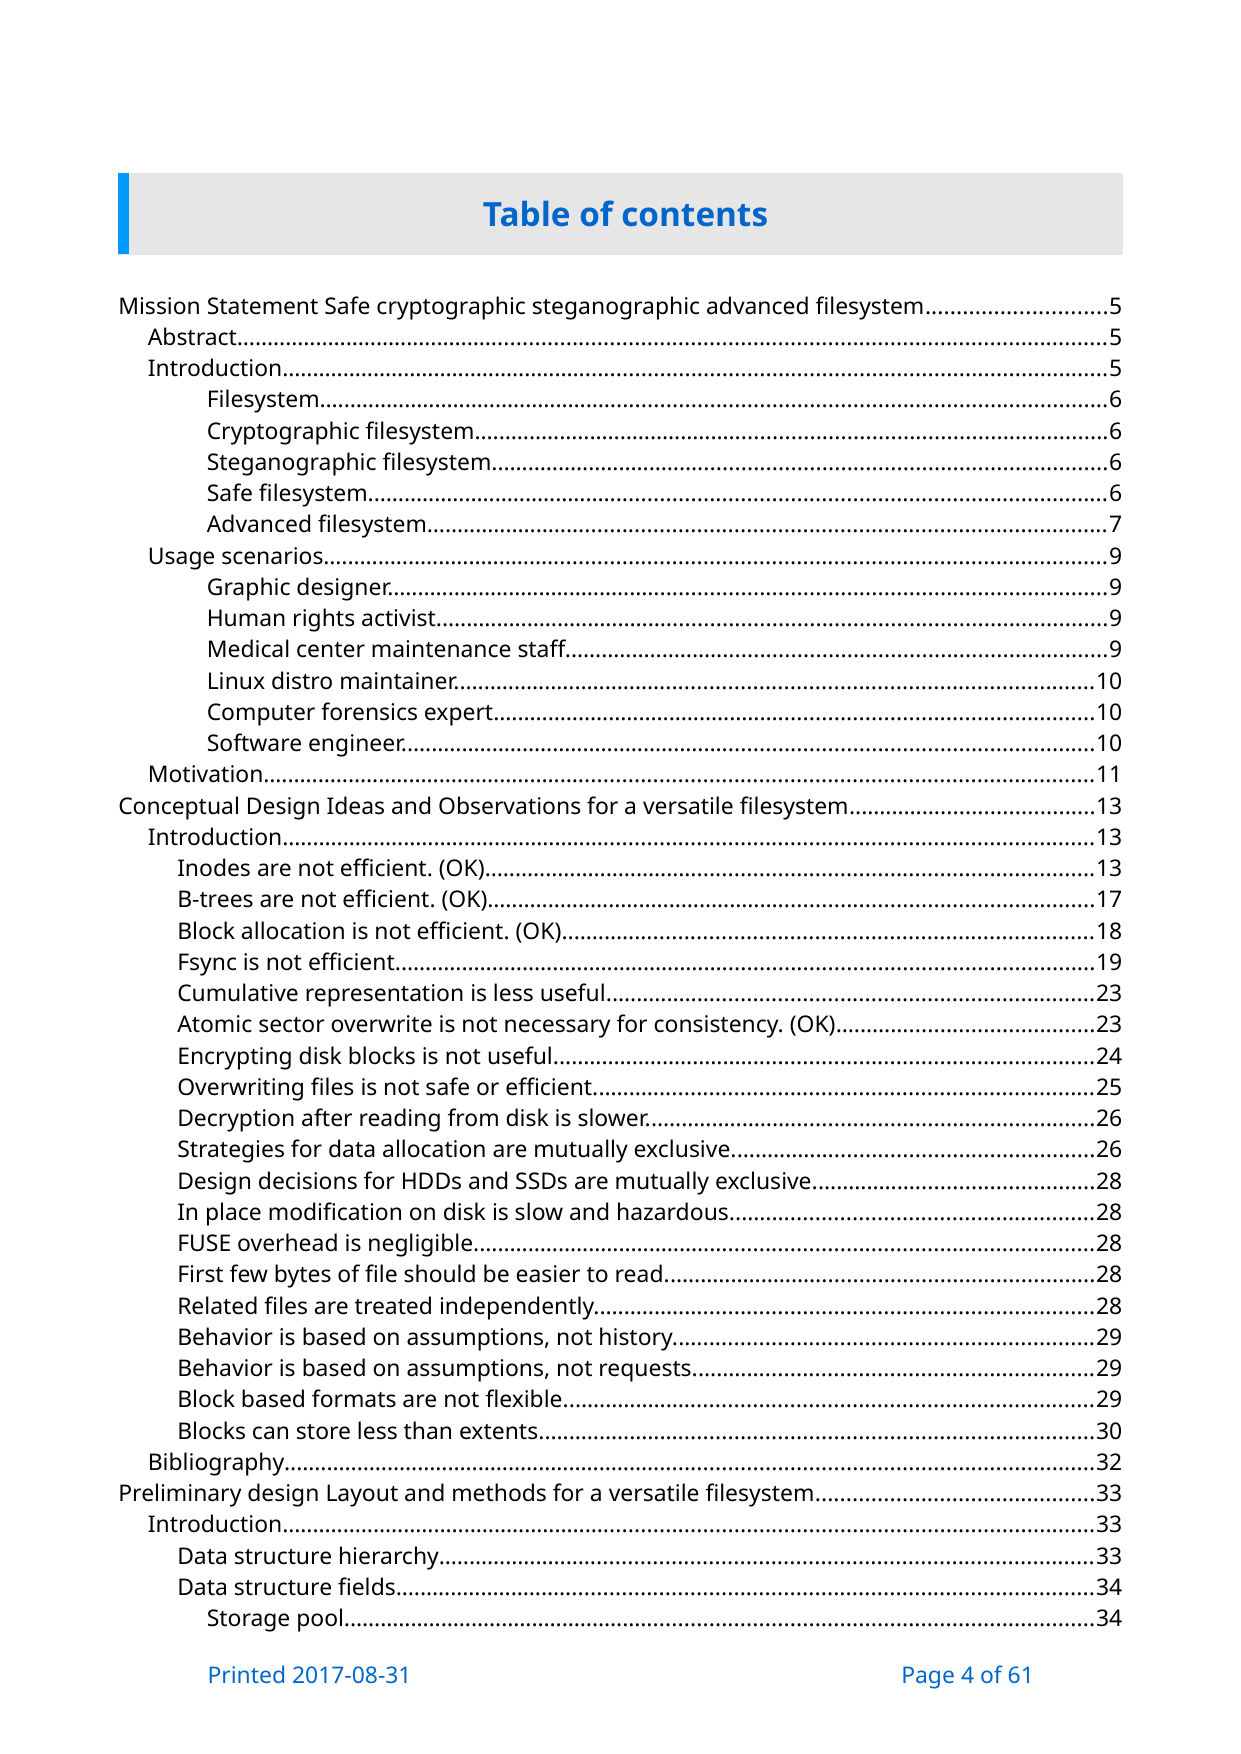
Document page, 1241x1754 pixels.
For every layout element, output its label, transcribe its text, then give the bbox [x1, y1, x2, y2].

text Cumulative representation is less useful. 23 [177, 977, 1122, 1008]
text Advanced filesystem 7 [207, 508, 1122, 539]
text FUSE overhead is negligible. 28 [177, 1227, 1122, 1258]
text Medical center maintenance staff. 9 [207, 633, 1122, 664]
text Data structure hierarchy 33 [177, 1539, 1122, 1571]
text First few bytes of file should be easier to read. 28 [177, 1258, 1122, 1289]
text Atomic sector overwrite is not necessary for consistency. (OK) 23 [177, 1008, 1122, 1039]
text Introduction 13 [148, 821, 1122, 852]
text Software engineer. 10 [207, 727, 1122, 758]
text Preliminary design Layout and methods for a versatile filesystem 33 [118, 1477, 1122, 1508]
text In place modification on disk is slow and hazardous. 28 [177, 1196, 1122, 1227]
text Introduction 33 [148, 1508, 1122, 1539]
text Usage scenarios 9 [148, 539, 1122, 571]
text Storage pool 34 [207, 1602, 1122, 1633]
text Blocks can store less than extents. 30 [177, 1414, 1122, 1446]
text Fsync is not efficient. 19 [177, 946, 1122, 977]
text Graphic designer. 9 [207, 571, 1122, 602]
text Steganographic filesystem 6 [207, 446, 1122, 477]
text Linux distro maintainer. 10 [207, 664, 1122, 696]
text Safe filesystem 6 [207, 477, 1122, 508]
text Behavior is based on assumptions, not requests. 29 [177, 1352, 1122, 1383]
text Encrypting disk blocks is not useful. 24 [177, 1039, 1122, 1071]
text Behavior is based on assumptions, not history. 29 [177, 1321, 1122, 1352]
text Abstract 5 [148, 321, 1122, 352]
text Motivation 11 [148, 758, 1122, 789]
text Data structure fields 34 [177, 1571, 1122, 1602]
text Filesystem 6 [207, 383, 1122, 414]
text Block based formats are not flexible. 29 [177, 1383, 1122, 1414]
text Mission Statement Safe cryptographic steganographic advanced filesystem 5 [118, 289, 1122, 321]
text Overwriting files is not safe or efficient. 25 [177, 1071, 1122, 1102]
text Related files are treated independently. 28 [177, 1289, 1122, 1321]
text Bibliography 32 [148, 1446, 1122, 1477]
text Strategies for data allocation are mutually exclusive. 26 [177, 1133, 1122, 1164]
text Human rights activist. 9 [207, 602, 1122, 633]
subtitle Table of contents [129, 174, 1122, 254]
text B-trees are not efficient. (OK) 17 [177, 883, 1122, 914]
text Decryption after reading from disk is slower. 26 [177, 1102, 1122, 1133]
text Conceptual Design Ideas and Observations for a versatile filesystem 13 [118, 789, 1122, 821]
text Design decisions for HDDs and SSDs are mutually exclusive. 28 [177, 1164, 1122, 1196]
text Inodes are not efficient. (OK) 13 [177, 852, 1122, 883]
text Block allocation is not efficient. (OK) 18 [177, 914, 1122, 946]
text Cryptographic filesystem 6 [207, 414, 1122, 446]
text Introduction 5 [148, 352, 1122, 383]
text Computer forensics expert. 10 [207, 696, 1122, 727]
